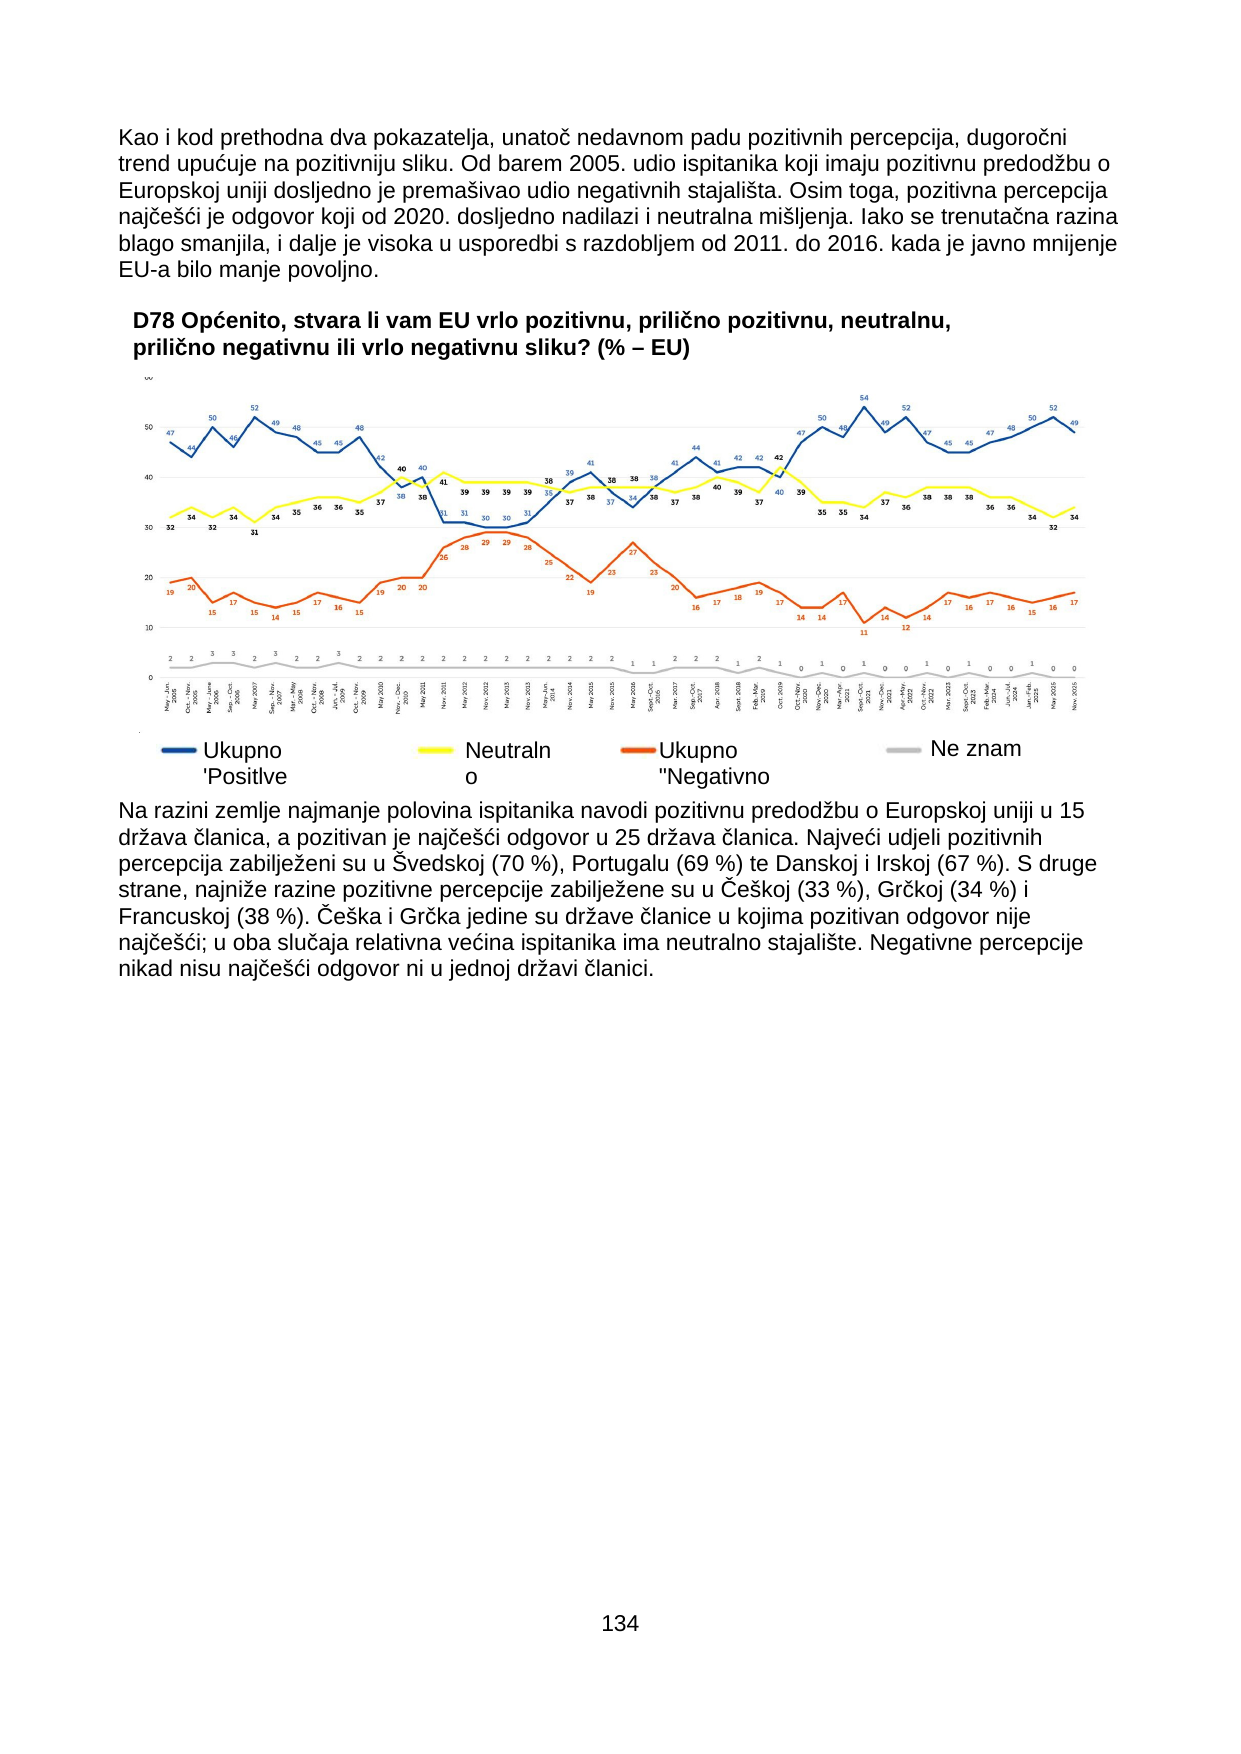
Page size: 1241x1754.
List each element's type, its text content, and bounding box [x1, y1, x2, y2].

picture [139, 377, 1106, 733]
picture [156, 738, 923, 759]
text Na razini zemlje najmanje polovina ispitanika navodi pozitivnu predodžbu o Europskoj uniji u 15 država članica, a pozitivan je najčešći odgovor u 25 država članica. Najveći udjeli pozitivnih percepcija zabilježeni su u Švedskoj (70 %), Portugalu (69 %) te Danskoj i Irskoj (67 %). S druge strane, najniže razine pozitivne percepcije zabilježene su u Češkoj (33 %), Grčkoj (34 %) i Francuskoj (38 %). Češka i Grčka jedine su države članice u kojima pozitivan odgovor nije najčešći; u oba slučaja relativna većina ispitanika ima neutralno stajalište. Negativne percepcije nikad nisu najčešći odgovor ni u jednoj državi članici. [118, 294, 1122, 982]
text Kao i kod prethodna dva pokazatelja, unatoč nedavnom padu pozitivnih percepcija, dugoročni trend upućuje na pozitivniju sliku. Od barem 2005. udio ispitanika koji imaju pozitivnu predodžbu o Europskoj uniji dosljedno je premašivao udio negativnih stajališta. Osim toga, pozitivna percepcija najčešći je odgovor koji od 2020. dosljedno nadilazi i neutralna mišljenja. Iako se trenutačna razina blago smanjila, i dalje je visoka u usporedbi s razdobljem od 2011. do 2016. kada je javno mnijenje EU-a bilo manje povoljno. [118, 124, 1122, 282]
